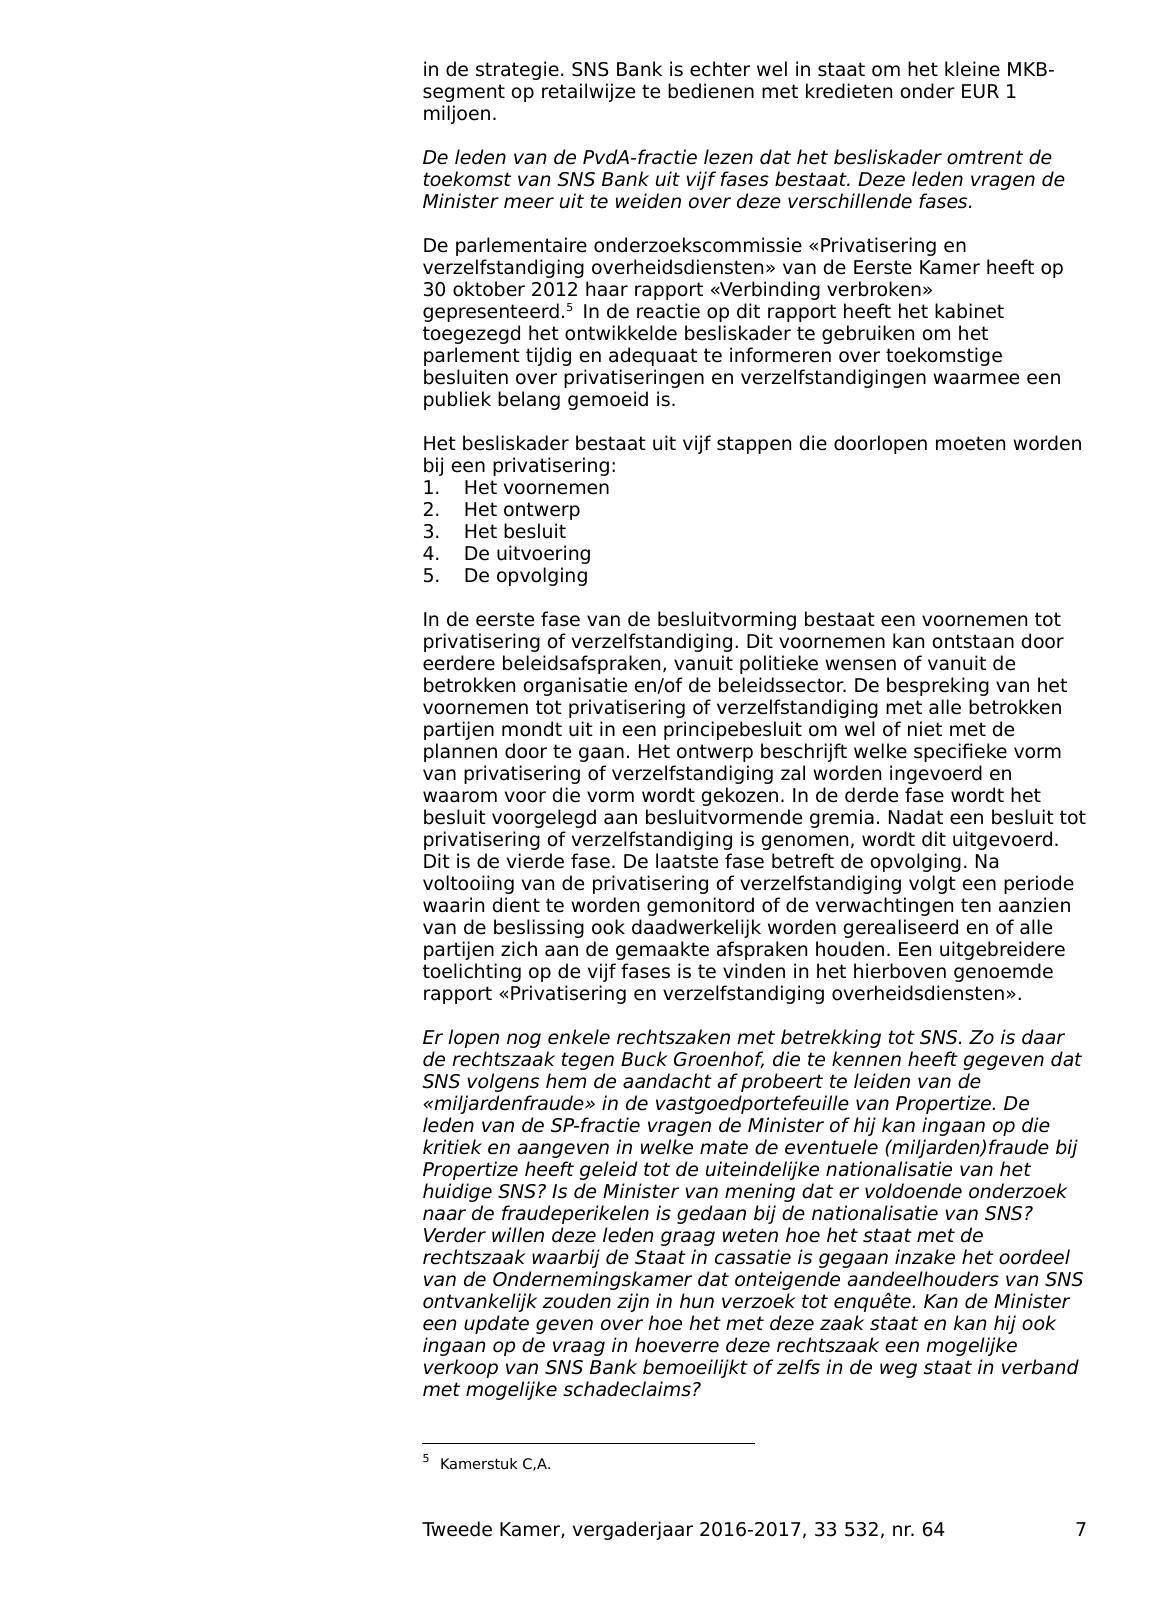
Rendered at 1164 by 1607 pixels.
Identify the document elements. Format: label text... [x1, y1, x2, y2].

text 3. Het besluit [422, 521, 1087, 543]
text Het besliskader bestaat uit vijf stappen die doorlopen moeten worden bij een privatisering: [422, 433, 1087, 477]
text In de eerste fase van de besluitvorming bestaat een voornemen tot privatisering of verzelfstandiging. Dit voornemen kan ontstaan door eerdere beleidsafspraken, vanuit politieke wensen of vanuit de betrokken organisatie en/of de beleidssector. De bespreking van het voornemen tot privatisering of verzelfstandiging met alle betrokken partijen mondt uit in een principebesluit om wel of niet met de plannen door te gaan. Het ontwerp beschrijft welke specifieke vorm van privatisering of verzelfstandiging zal worden ingevoerd en waarom voor die vorm wordt gekozen. In de derde fase wordt het besluit voorgelegd aan besluitvormende gremia. Nadat een besluit tot privatisering of verzelfstandiging is genomen, wordt dit uitgevoerd. Dit is de vierde fase. De laatste fase betreft de opvolging. Na voltooiing van de privatisering of verzelfstandiging volgt een periode waarin dient te worden gemonitord of de verwachtingen ten aanzien van de beslissing ook daadwerkelijk worden gerealiseerd en of alle partijen zich aan de gemaakte afspraken houden. Een uitgebreidere toelichting op de vijf fases is te vinden in het hierboven genoemde rapport «Privatisering en verzelfstandiging overheidsdiensten». [422, 609, 1087, 1005]
text De parlementaire onderzoekscommissie «Privatisering en verzelfstandiging overheidsdiensten» van de Eerste Kamer heeft op 30 oktober 2012 haar rapport «Verbinding verbroken» gepresenteerd. In de reactie op dit rapport heeft het kabinet toegezegd het ontwikkelde besliskader te gebruiken om het parlement tijdig en adequaat te informeren over toekomstige besluiten over privatiseringen en verzelfstandigingen waarmee een publiek belang gemoeid is. [422, 235, 1087, 411]
text 1. Het voornemen [422, 477, 1087, 499]
text 4. De uitvoering [422, 543, 1087, 565]
text Kamerstuk C,A. [422, 1452, 1087, 1474]
text 2. Het ontwerp [422, 499, 1087, 521]
text 5. De opvolging [422, 565, 1087, 587]
text Er lopen nog enkele rechtszaken met betrekking tot SNS. Zo is daar de rechtszaak tegen Buck Groenhof, die te kennen heeft gegeven dat SNS volgens hem de aandacht af probeert te leiden van de «miljardenfraude» in de vastgoedportefeuille van Propertize. De leden van de SP-fractie vragen de Minister of hij kan ingaan op die kritiek en aangeven in welke mate de eventuele (miljarden)fraude bij Propertize heeft geleid tot de uiteindelijke nationalisatie van het huidige SNS? Is de Minister van mening dat er voldoende onderzoek naar de fraudeperikelen is gedaan bij de nationalisatie van SNS? Verder willen deze leden graag weten hoe het staat met de rechtszaak waarbij de Staat in cassatie is gegaan inzake het oordeel van de Ondernemingskamer dat onteigende aandeelhouders van SNS ontvankelijk zouden zijn in hun verzoek tot enquête. Kan de Minister een update geven over hoe het met deze zaak staat en kan hij ook ingaan op de vraag in hoeverre deze rechtszaak een mogelijke verkoop van SNS Bank bemoeilijkt of zelfs in de weg staat in verband met mogelijke schadeclaims? [422, 1027, 1087, 1401]
text De leden van de PvdA-fractie lezen dat het besliskader omtrent de toekomst van SNS Bank uit vijf fases bestaat. Deze leden vragen de Minister meer uit te weiden over deze verschillende fases. [422, 147, 1087, 213]
text in de strategie. SNS Bank is echter wel in staat om het kleine MKB-segment op retailwijze te bedienen met kredieten onder EUR 1 miljoen. [422, 59, 1087, 125]
